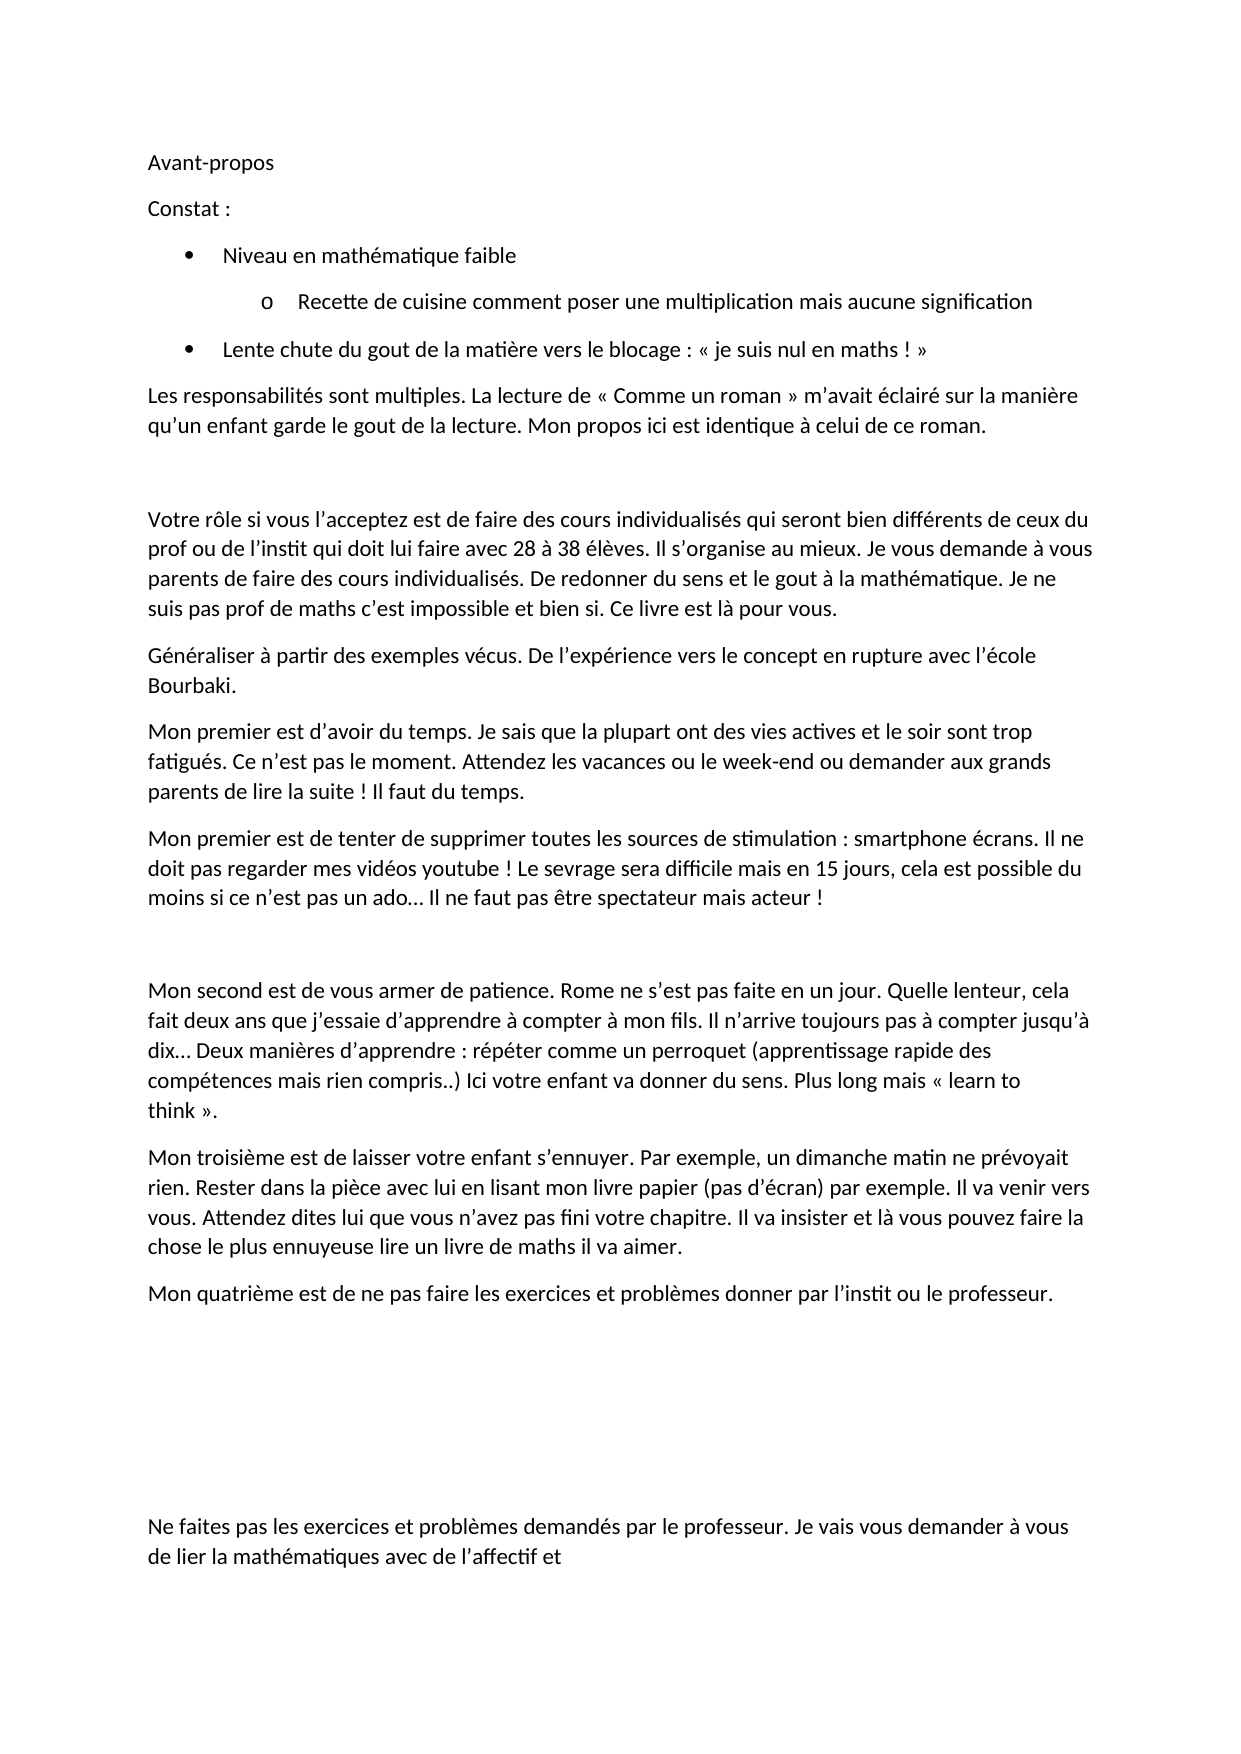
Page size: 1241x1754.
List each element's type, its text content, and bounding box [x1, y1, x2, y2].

text Mon second est de vous armer de patience. Rome ne s’est pas faite en un jour. Quelle lenteur, cela fait deux ans que j’essaie d’apprendre à compter à mon fils. Il n’arrive toujours pas à compter jusqu’à dix… Deux manières d’apprendre : répéter comme un perroquet (apprentissage rapide des compétences mais rien compris..) Ici votre enfant va donner du sens. Plus long mais « learn to think ». [148, 977, 1093, 1124]
list Lente chute du gout de la matière vers le blocage : « je suis nul en maths ! » [185, 335, 1093, 363]
text Constat : [148, 194, 1093, 222]
text Avant-propos [148, 148, 1093, 176]
list Niveau en mathématique faible [185, 241, 1093, 269]
text Ne faites pas les exercices et problèmes demandés par le professeur. Je vais vous demander à vous de lier la mathématiques avec de l’affectif et [148, 1512, 1093, 1570]
text Les responsabilités sont multiples. La lecture de « Comme un roman » m’avait éclairé sur la manière qu’un enfant garde le gout de la lecture. Mon propos ici est identique à celui de ce roman. [148, 382, 1093, 439]
text Généraliser à partir des exemples vécus. De l’expérience vers le concept en rupture avec l’école Bourbaki. [148, 641, 1093, 699]
text Votre rôle si vous l’acceptez est de faire des cours individualisés qui seront bien différents de ceux du prof ou de l’instit qui doit lui faire avec 28 à 38 élèves. Il s’organise au mieux. Je vous demande à vous parents de faire des cours individualisés. De redonner du sens et le gout à la mathématique. Je ne suis pas prof de maths c’est impossible et bien si. Ce livre est là pour vous. [148, 505, 1093, 622]
list Recette de cuisine comment poser une multiplication mais aucune signification [260, 287, 1093, 316]
text Mon premier est de tenter de supprimer toutes les sources de stimulation : smartphone écrans. Il ne doit pas regarder mes vidéos youtube ! Le sevrage sera difficile mais en 15 jours, cela est possible du moins si ce n’est pas un ado… Il ne faut pas être spectateur mais acteur ! [148, 824, 1093, 912]
text Mon troisième est de laisser votre enfant s’ennuyer. Par exemple, un dimanche matin ne prévoyait rien. Rester dans la pièce avec lui en lisant mon livre papier (pas d’écran) par exemple. Il va venir vers vous. Attendez dites lui que vous n’avez pas fini votre chapitre. Il va insister et là vous pouvez faire la chose le plus ennuyeuse lire un livre de maths il va aimer. [148, 1143, 1093, 1261]
text Mon quatrième est de ne pas faire les exercices et problèmes donner par l’instit ou le professeur. [148, 1279, 1093, 1307]
text Mon premier est d’avoir du temps. Je sais que la plupart ont des vies actives et le soir sont trop fatigués. Ce n’est pas le moment. Attendez les vacances ou le week-end ou demander aux grands parents de lire la suite ! Il faut du temps. [148, 717, 1093, 805]
